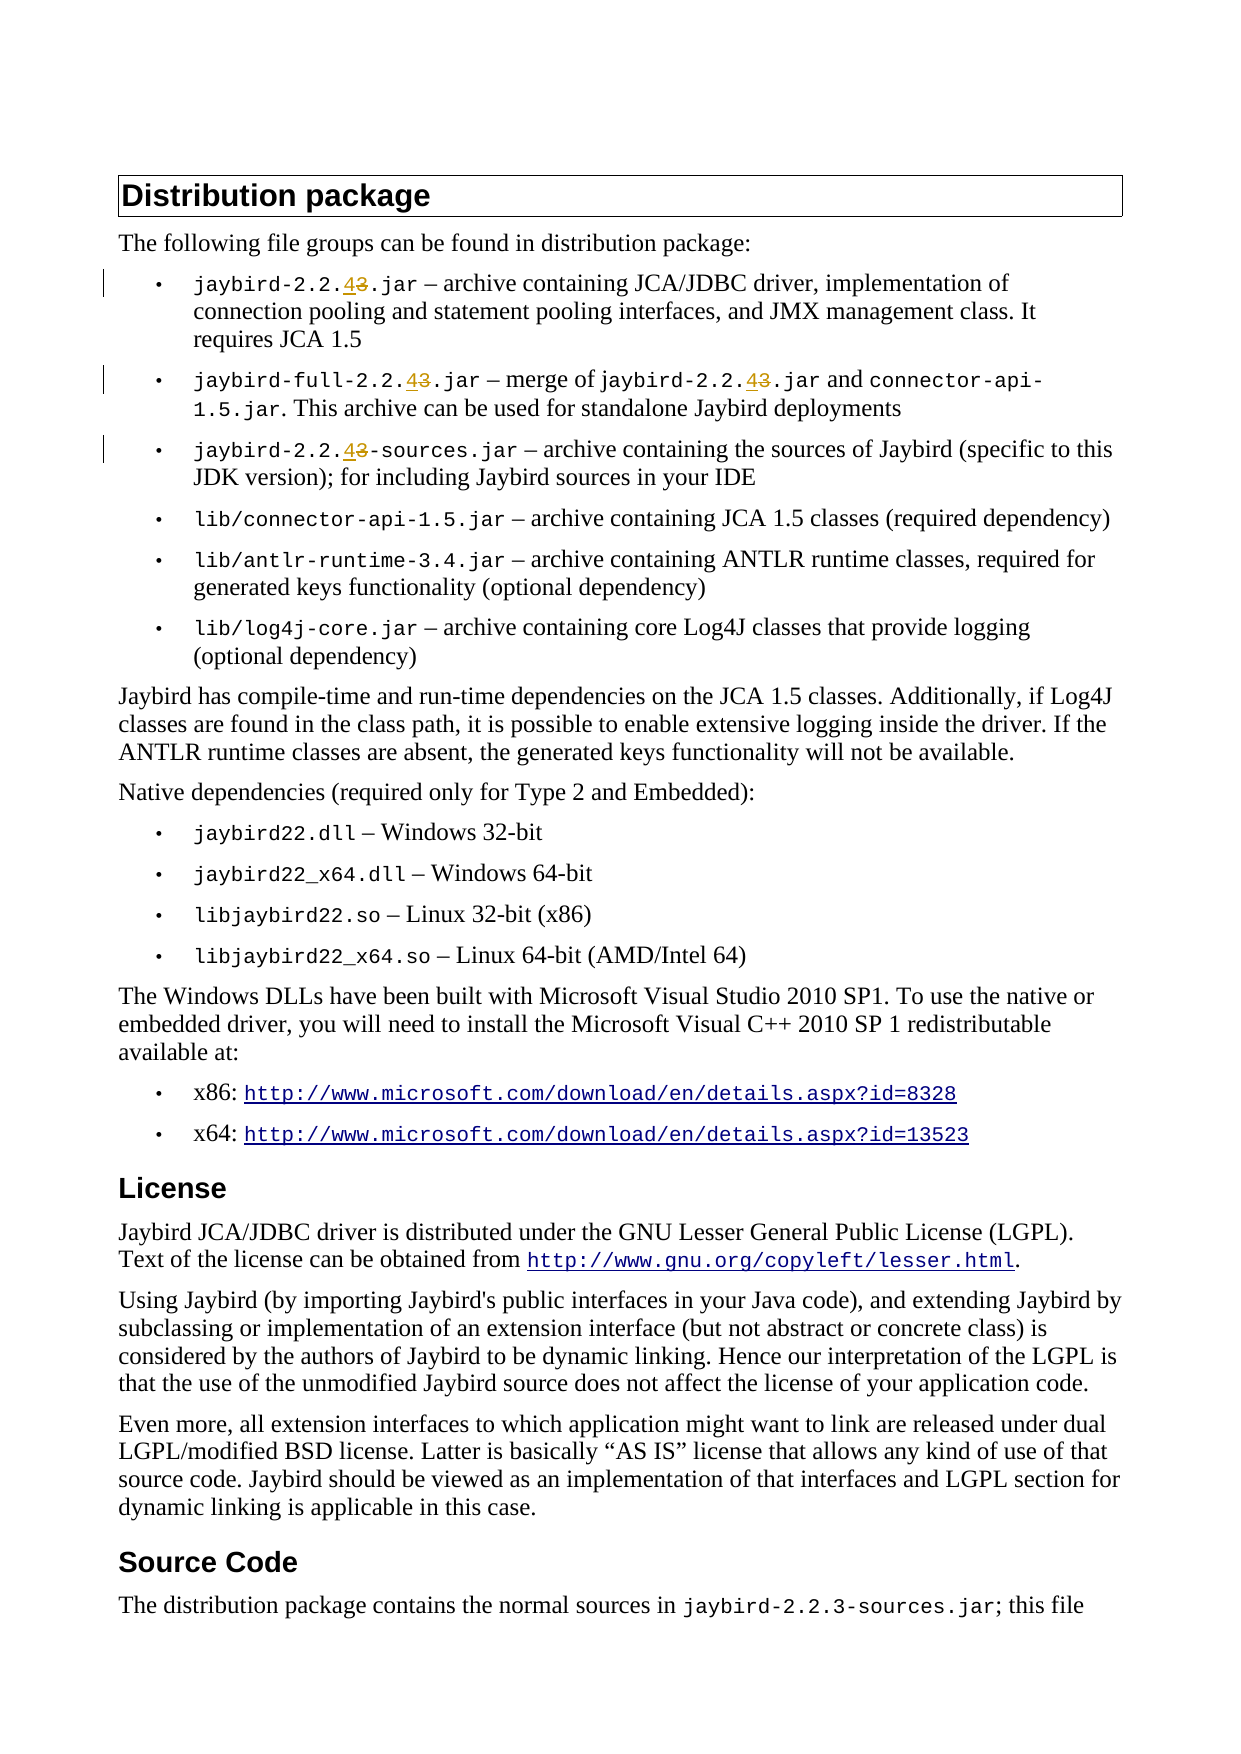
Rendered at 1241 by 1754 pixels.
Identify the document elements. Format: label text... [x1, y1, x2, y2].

list x64: http://www.microsoft.com/download/en/details.aspx?id=13523 [156, 1119, 1122, 1147]
subtitle Source Code [118, 1546, 1122, 1578]
subtitle License [118, 1172, 1122, 1205]
list lib/antlr-runtime-3.4.jar – archive containing ANTLR runtime classes, required for generated keys functionality (optional dependency) [156, 545, 1122, 601]
text The distribution package contains the normal sources in jaybird-2.2.3-sources.jar; this file [118, 1591, 1122, 1619]
subtitle Distribution package [119, 176, 1122, 216]
list libjaybird22_x64.so – Linux 64-bit (AMD/Intel 64) [156, 941, 1122, 970]
list jaybird-full-2.2.4.jar – merge of jaybird-2.2.4.jar and connector-api-1.5.jar. This archive can be used for standalone Jaybird deployments [156, 365, 1122, 422]
list lib/log4j-core.jar – archive containing core Log4J classes that provide logging (optional dependency) [156, 613, 1122, 670]
text Jaybird JCA/JDBC driver is distributed under the GNU Lesser General Public License (LGPL). Text of the license can be obtained from http://www.gnu.org/copyleft/lesser.html. [118, 1218, 1122, 1274]
list libjaybird22.so – Linux 32-bit (x86) [156, 900, 1122, 929]
text Jaybird has compile-time and run-time dependencies on the JCA 1.5 classes. Additionally, if Log4J classes are found in the class path, it is possible to enable extensive logging inside the driver. If the ANTLR runtime classes are absent, the generated keys functionality will not be available. [118, 682, 1122, 765]
list lib/connector-api-1.5.jar – archive containing JCA 1.5 classes (required dependency) [156, 504, 1122, 532]
list jaybird-2.2.4-sources.jar – archive containing the sources of Jaybird (specific to this JDK version); for including Jaybird sources in your IDE [156, 435, 1122, 491]
text Even more, all extension interfaces to which application might want to link are released under dual LGPL/modified BSD license. Latter is basically “AS IS” license that allows any kind of use of that source code. Jaybird should be viewed as an implementation of that interfaces and LGPL section for dynamic linking is applicable in this case. [118, 1410, 1122, 1521]
list x86: http://www.microsoft.com/download/en/details.aspx?id=8328 [156, 1078, 1122, 1106]
text The following file groups can be found in distribution package: [118, 229, 1122, 256]
text Native dependencies (required only for Type 2 and Embedded): [118, 778, 1122, 806]
list jaybird-2.2.4.jar – archive containing JCA/JDBC driver, implementation of connection pooling and statement pooling interfaces, and JMX management class. It requires JCA 1.5 [156, 269, 1122, 353]
list jaybird22.dll – Windows 32-bit [156, 818, 1122, 847]
text The Windows DLLs have been built with Microsoft Visual Studio 2010 SP1. To use the native or embedded driver, you will need to install the Microsoft Visual C++ 2010 SP 1 redistributable available at: [118, 982, 1122, 1065]
text Using Jaybird (by importing Jaybird's public interfaces in your Java code), and extending Jaybird by subclassing or implementation of an extension interface (but not abstract or concrete class) is considered by the authors of Jaybird to be dynamic linking. Hence our interpretation of the LGPL is that the use of the unmodified Jaybird source does not affect the license of your application code. [118, 1286, 1122, 1397]
list jaybird22_x64.dll – Windows 64-bit [156, 859, 1122, 888]
